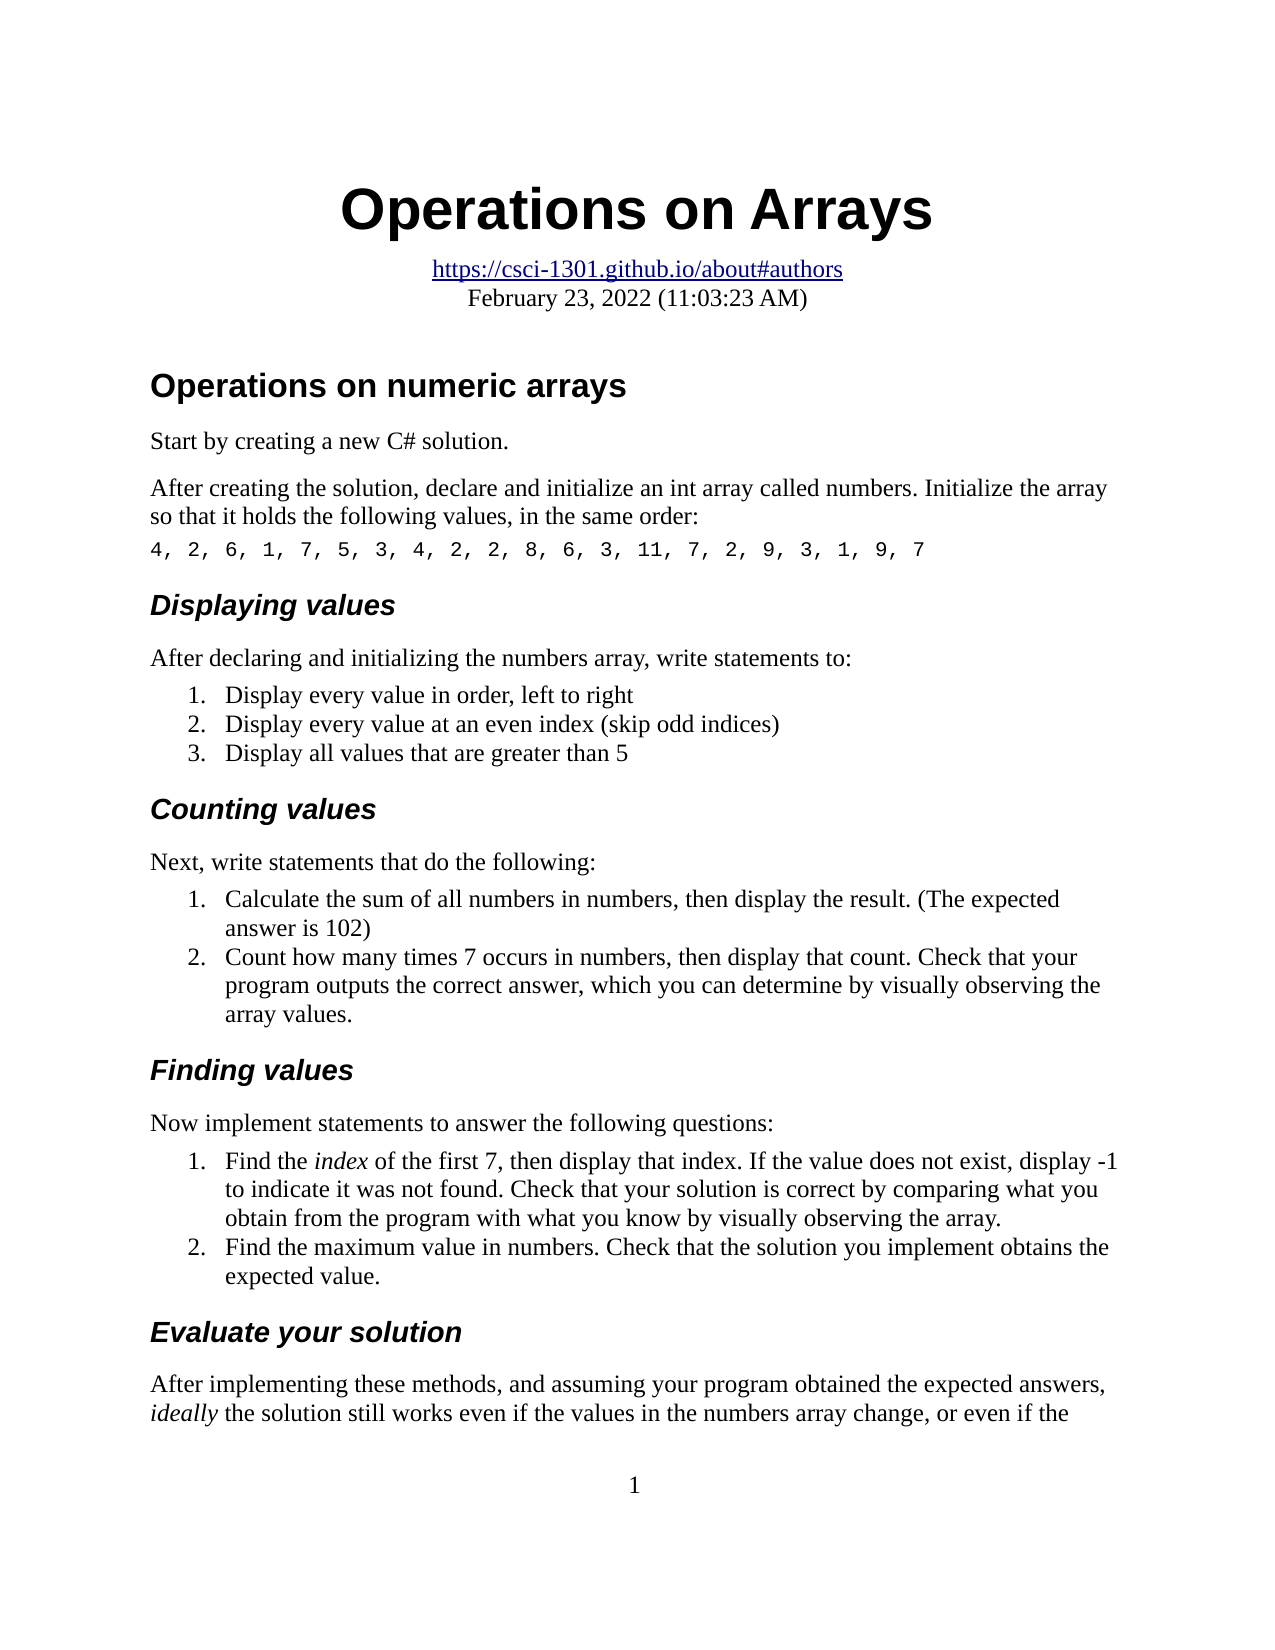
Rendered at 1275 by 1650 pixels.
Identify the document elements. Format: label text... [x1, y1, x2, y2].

title Operations on Arrays [150, 175, 1125, 242]
text After implementing these methods, and assuming your program obtained the expected answers, ideally the solution still works even if the values in the numbers array change, or even if the [150, 1369, 1125, 1427]
subtitle Finding values [150, 1053, 1125, 1087]
text https://csci-1301.github.io/about#authors [150, 254, 1125, 283]
text After declaring and initializing the numbers array, write statements to: [150, 643, 1125, 671]
subtitle Counting values [150, 792, 1125, 825]
list Display every value at an even index (skip odd indices) [187, 709, 1125, 738]
list Find the index of the first 7, then display that index. If the value does not exist, display -1 to indicate it was not found. Check that your solution is correct by comparing what you obtain from the program with what you know by visually observing the array. [187, 1146, 1125, 1232]
list Display every value in order, left to right [187, 680, 1125, 709]
text February 23, 2022 (11:03:23 AM) [150, 283, 1125, 312]
text After creating the solution, declare and initialize an int array called numbers. Initialize the array so that it holds the following values, in the same order: [150, 473, 1125, 530]
text Now implement statements to answer the following questions: [150, 1108, 1125, 1137]
list Display all values that are greater than 5 [187, 738, 1125, 767]
text 4, 2, 6, 1, 7, 5, 3, 4, 2, 2, 8, 6, 3, 11, 7, 2, 9, 3, 1, 9, 7 [150, 539, 1125, 563]
text Next, write statements that do the following: [150, 847, 1125, 875]
text Start by creating a new C# solution. [150, 426, 1125, 455]
subtitle Evaluate your solution [150, 1314, 1125, 1348]
list Calculate the sum of all numbers in numbers, then display the result. (The expected answer is 102) [187, 884, 1125, 942]
subtitle Operations on numeric arrays [150, 366, 1125, 404]
subtitle Displaying values [150, 588, 1125, 621]
list Count how many times 7 occurs in numbers, then display that count. Check that your program outputs the correct answer, which you can determine by visually observing the array values. [187, 942, 1125, 1028]
list Find the maximum value in numbers. Check that the solution you implement obtains the expected value. [187, 1232, 1125, 1289]
